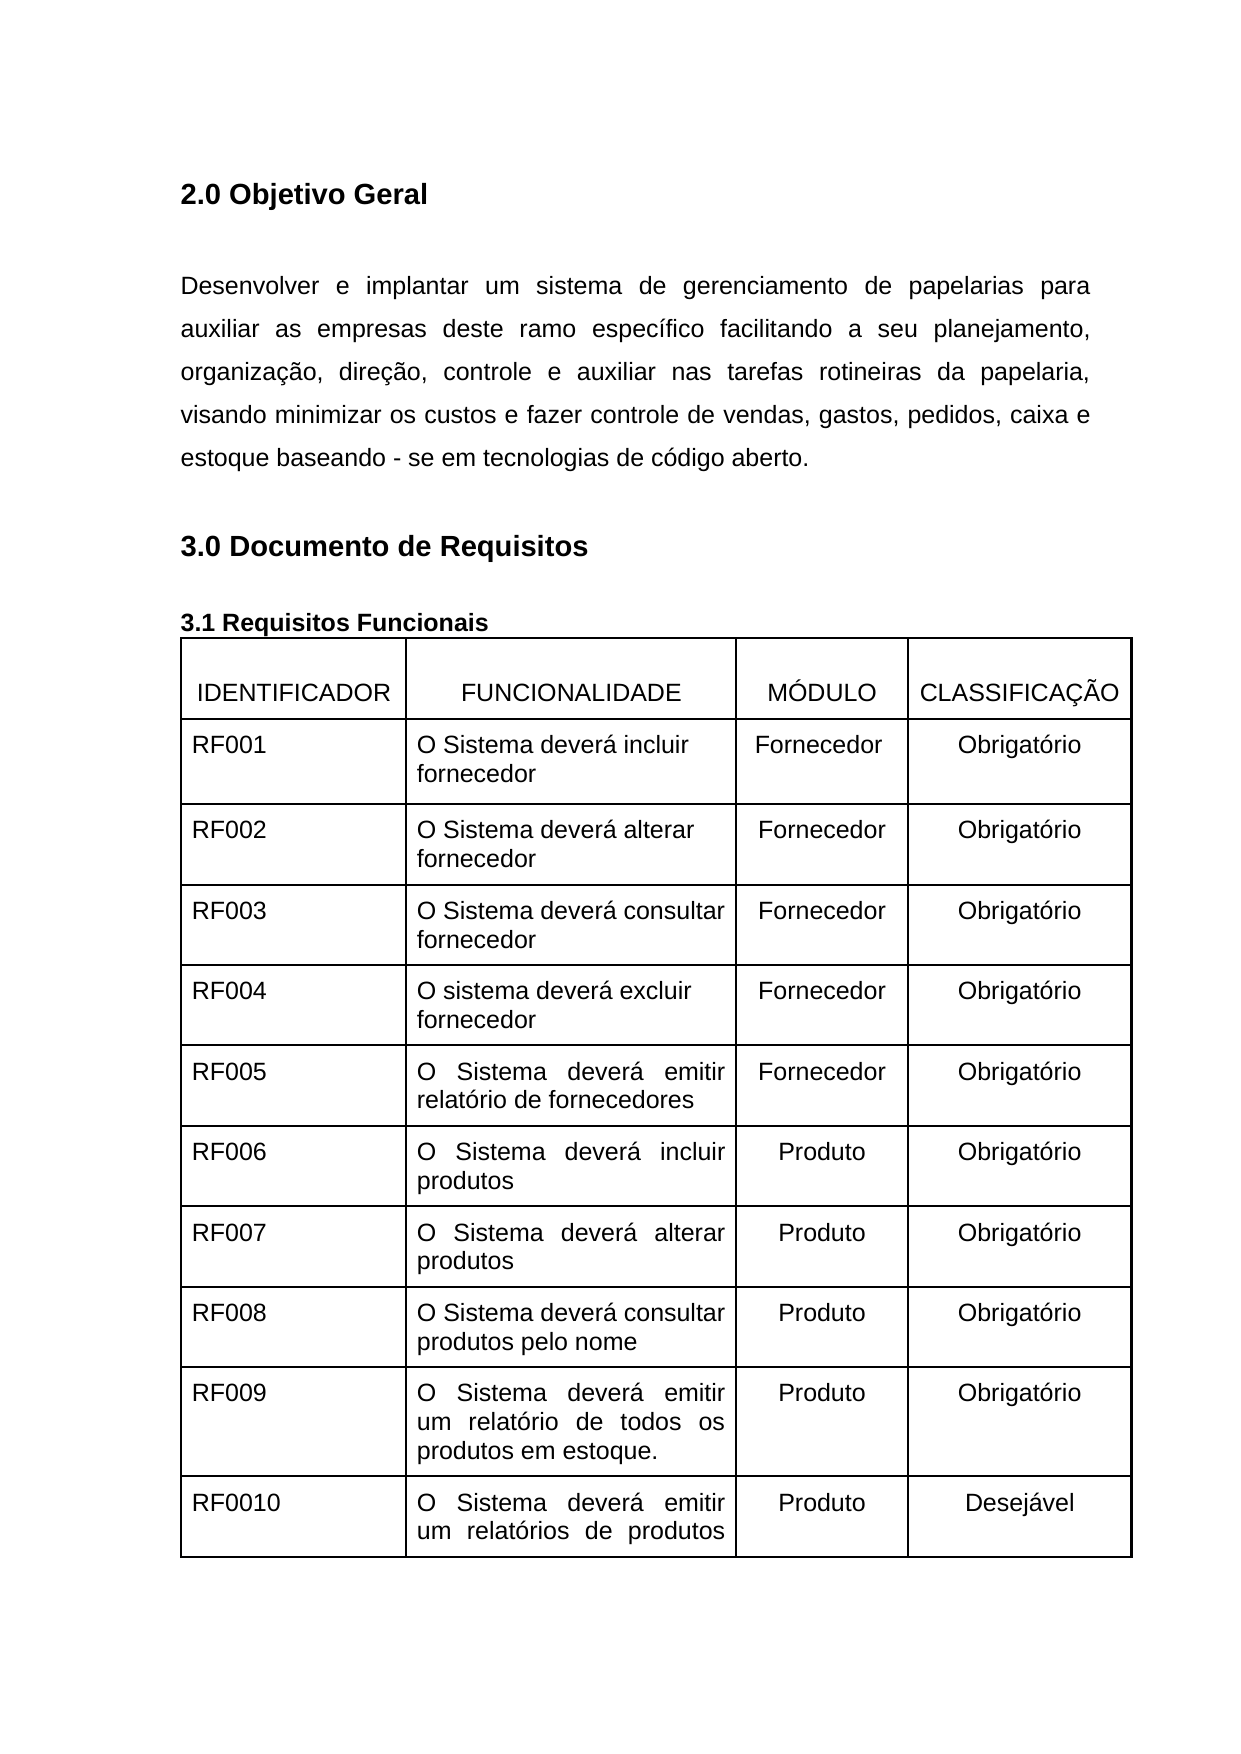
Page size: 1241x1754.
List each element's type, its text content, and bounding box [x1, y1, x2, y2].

table_cell Desejável [909, 1477, 1130, 1556]
table_cell Fornecedor [737, 966, 907, 1044]
table_cell O sistema deverá excluir fornecedor [407, 966, 735, 1044]
table_cell Fornecedor [737, 805, 907, 883]
table_cell Produto [737, 1127, 907, 1205]
table_cell Obrigatório [909, 886, 1130, 964]
table_cell RF004 [182, 966, 405, 1044]
table_cell Produto [737, 1477, 907, 1556]
table_cell Fornecedor [737, 720, 907, 803]
table_cell Produto [737, 1368, 907, 1475]
table_cell Produto [737, 1207, 907, 1286]
table_cell Obrigatório [909, 805, 1130, 883]
table_cell RF009 [182, 1368, 405, 1475]
table_cell O Sistema deverá alterar fornecedor [407, 805, 735, 883]
table_cell RF001 [182, 720, 405, 803]
table_cell O Sistema deverá alterar produtos [407, 1207, 735, 1286]
table_cell Obrigatório [909, 1127, 1130, 1205]
table_cell Obrigatório [909, 1288, 1130, 1366]
table_cell RF008 [182, 1288, 405, 1366]
table_cell Obrigatório [909, 1207, 1130, 1286]
table_cell O Sistema deverá emitir um relatório de todos os produtos em estoque. [407, 1368, 735, 1475]
text 2.0 Objetivo Geral [180, 177, 1092, 211]
table_cell O Sistema deverá emitir um relatórios de produtos [407, 1477, 735, 1556]
table_cell RF003 [182, 886, 405, 964]
text 3.1 Requisitos Funcionais [180, 608, 1092, 637]
table_cell RF002 [182, 805, 405, 883]
table_cell Obrigatório [909, 1046, 1130, 1125]
table_cell O Sistema deverá consultar fornecedor [407, 886, 735, 964]
table_header FUNCIONALIDADE [407, 639, 735, 718]
table_cell RF006 [182, 1127, 405, 1205]
table_cell O Sistema deverá emitir relatório de fornecedores [407, 1046, 735, 1125]
text 3.0 Documento de Requisitos [180, 529, 1092, 563]
text Desenvolver e implantar um sistema de gerenciamento de papelarias para auxiliar as empresas deste ramo específico facilitando a seu planejamento, organização, direção, controle e auxiliar nas tarefas rotineiras da papelaria, visando minimizar os custos e fazer controle de vendas, gastos, pedidos, caixa e estoque baseando - se em tecnologias de código aberto. [180, 271, 1092, 472]
table_cell Obrigatório [909, 1368, 1130, 1475]
table_cell O Sistema deverá incluir produtos [407, 1127, 735, 1205]
table_cell Obrigatório [909, 966, 1130, 1044]
table_cell RF005 [182, 1046, 405, 1125]
table_header IDENTIFICADOR [182, 639, 405, 718]
table_cell O Sistema deverá incluir fornecedor [407, 720, 735, 803]
table_cell Fornecedor [737, 1046, 907, 1125]
table_header CLASSIFICAÇÃO [909, 639, 1130, 718]
table_cell O Sistema deverá consultar produtos pelo nome [407, 1288, 735, 1366]
table_header MÓDULO [737, 639, 907, 718]
table_cell RF007 [182, 1207, 405, 1286]
table_cell Obrigatório [909, 720, 1130, 803]
table_cell Fornecedor [737, 886, 907, 964]
table_cell RF0010 [182, 1477, 405, 1556]
table_cell Produto [737, 1288, 907, 1366]
